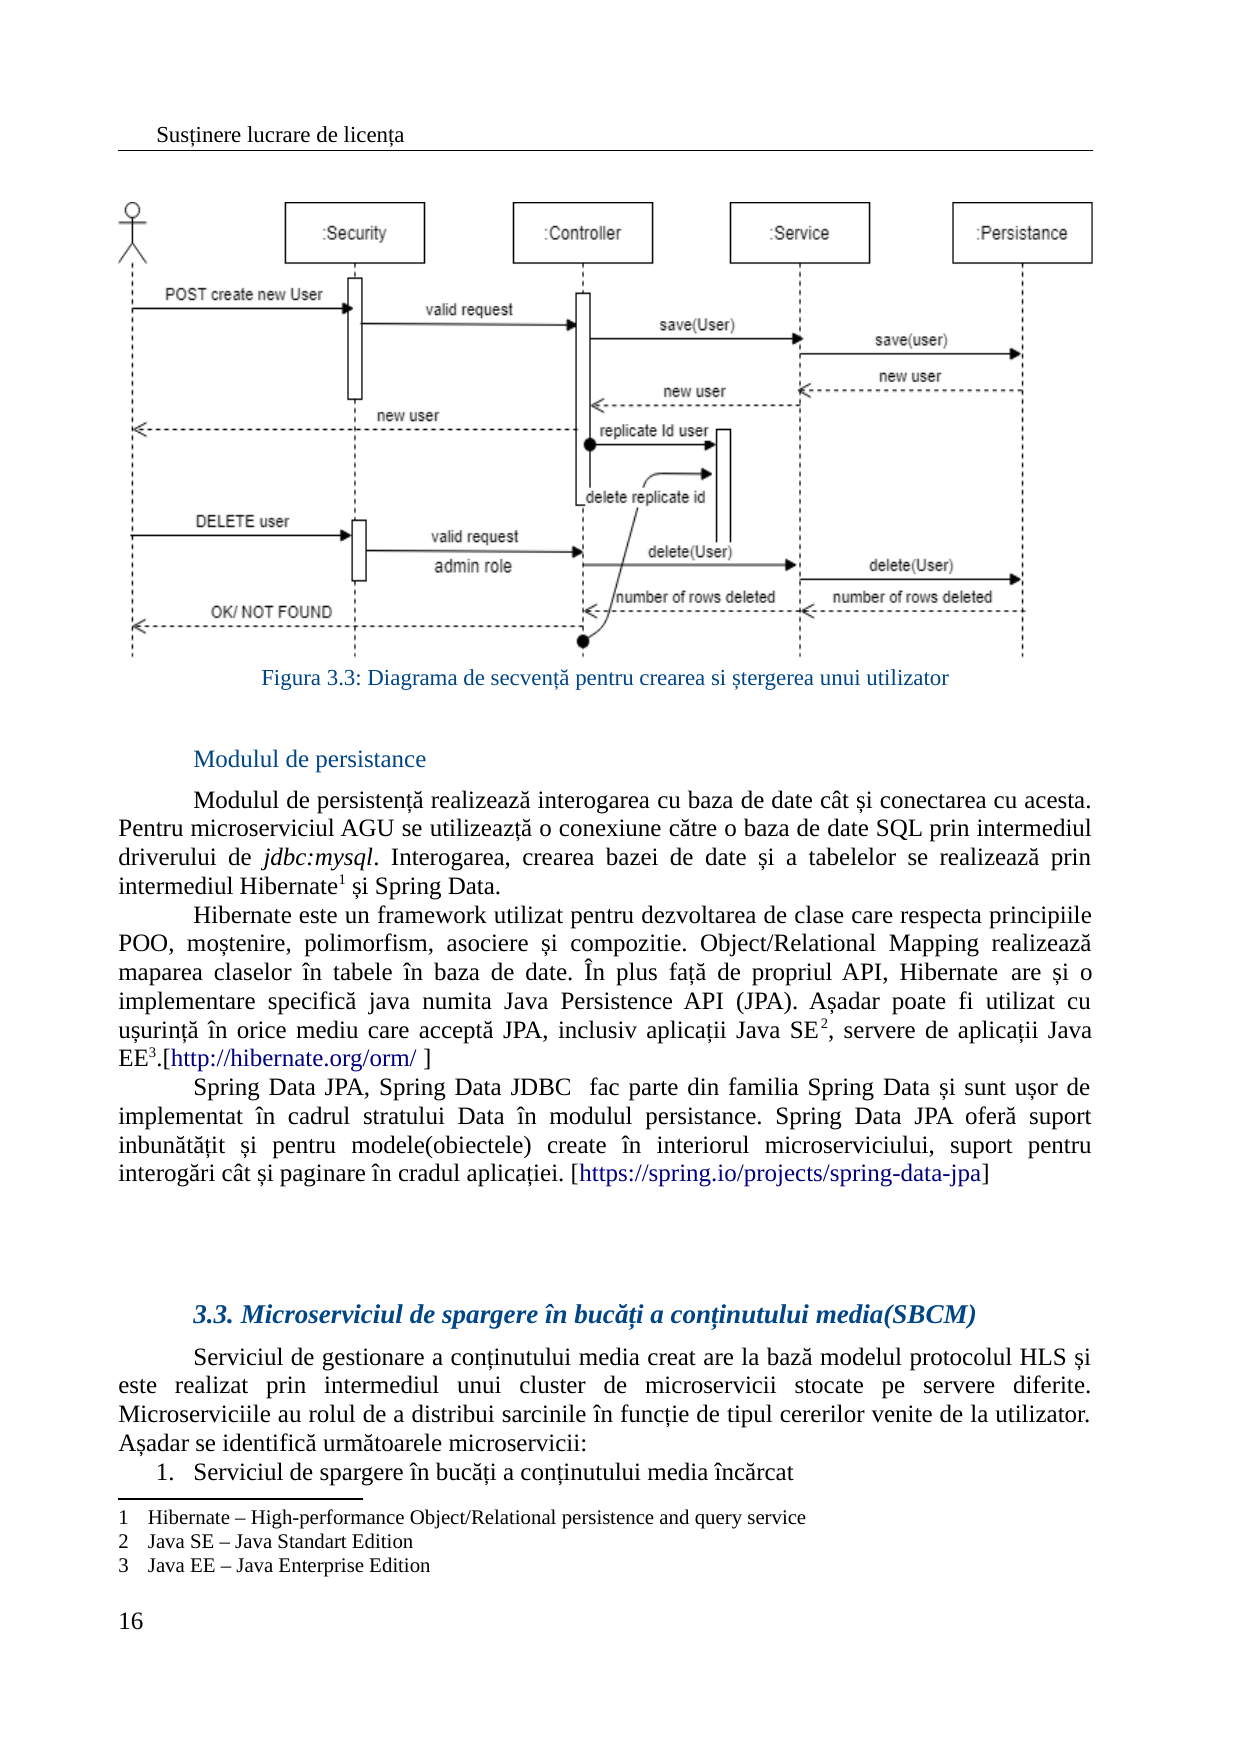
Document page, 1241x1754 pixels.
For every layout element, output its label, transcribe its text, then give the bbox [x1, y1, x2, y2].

subtitle Microserviciul de spargere în bucăți a conținutului media(SBCM) [193, 1298, 1093, 1329]
text Java SE – Java Standart Edition [118, 1529, 1093, 1553]
text Spring Data JPA, Spring Data JDBC fac parte din familia Spring Data și sunt ușor de implementat în cadrul stratului Data în modulul persistance. Spring Data JPA oferă suport inbunătățit și pentru modele(obiectele) create în interiorul microserviciului, suport pentru interogări cât și paginare în cradul aplicației. [https://spring.io/projects/spring-data-jpa] [118, 1072, 1093, 1187]
text Hibernate este un framework utilizat pentru dezvoltarea de clase care respecta principiile POO, moștenire, polimorfism, asociere și compozitie. Object/Relational Mapping realizează maparea claselor în tabele în baza de date. În plus față de propriul API, Hibernate are și o implementare specifică java numita Java Persistence API (JPA). Așadar poate fi utilizat cu ușurință în orice mediu care acceptă JPA, inclusiv aplicații Java SE, servere de aplicații Java EE.[http://hibernate.org/orm/ ] [118, 900, 1093, 1072]
text Figura 3.3: Diagrama de secvență pentru crearea si ștergerea unui utilizator [114, 659, 1097, 690]
text Java EE – Java Enterprise Edition [118, 1553, 1093, 1577]
text Modulul de persistență realizează interogarea cu baza de date cât și conectarea cu acesta. Pentru microserviciul AGU se utilizeazță o conexiune către o baza de date SQL prin intermediul driverului de jdbc:mysql. Interogarea, crearea bazei de date și a tabelelor se realizează prin intermediul Hibernate și Spring Data. [118, 785, 1093, 900]
text Hibernate – High-performance Object/Relational persistence and query service [118, 1505, 1093, 1529]
list Serviciul de spargere în bucăți a conținutului media încărcat [156, 1457, 1093, 1486]
subtitle Modulul de persistance [192, 744, 1093, 772]
text Serviciul de gestionare a conținutului media creat are la bază modelul protocolul HLS și este realizat prin intermediul unui cluster de microservicii stocate pe servere diferite. Microserviciile au rolul de a distribui sarcinile în funcție de tipul cererilor venite de la utilizator. Așadar se identifică următoarele microservicii: [118, 1342, 1093, 1457]
picture [118, 202, 1093, 659]
